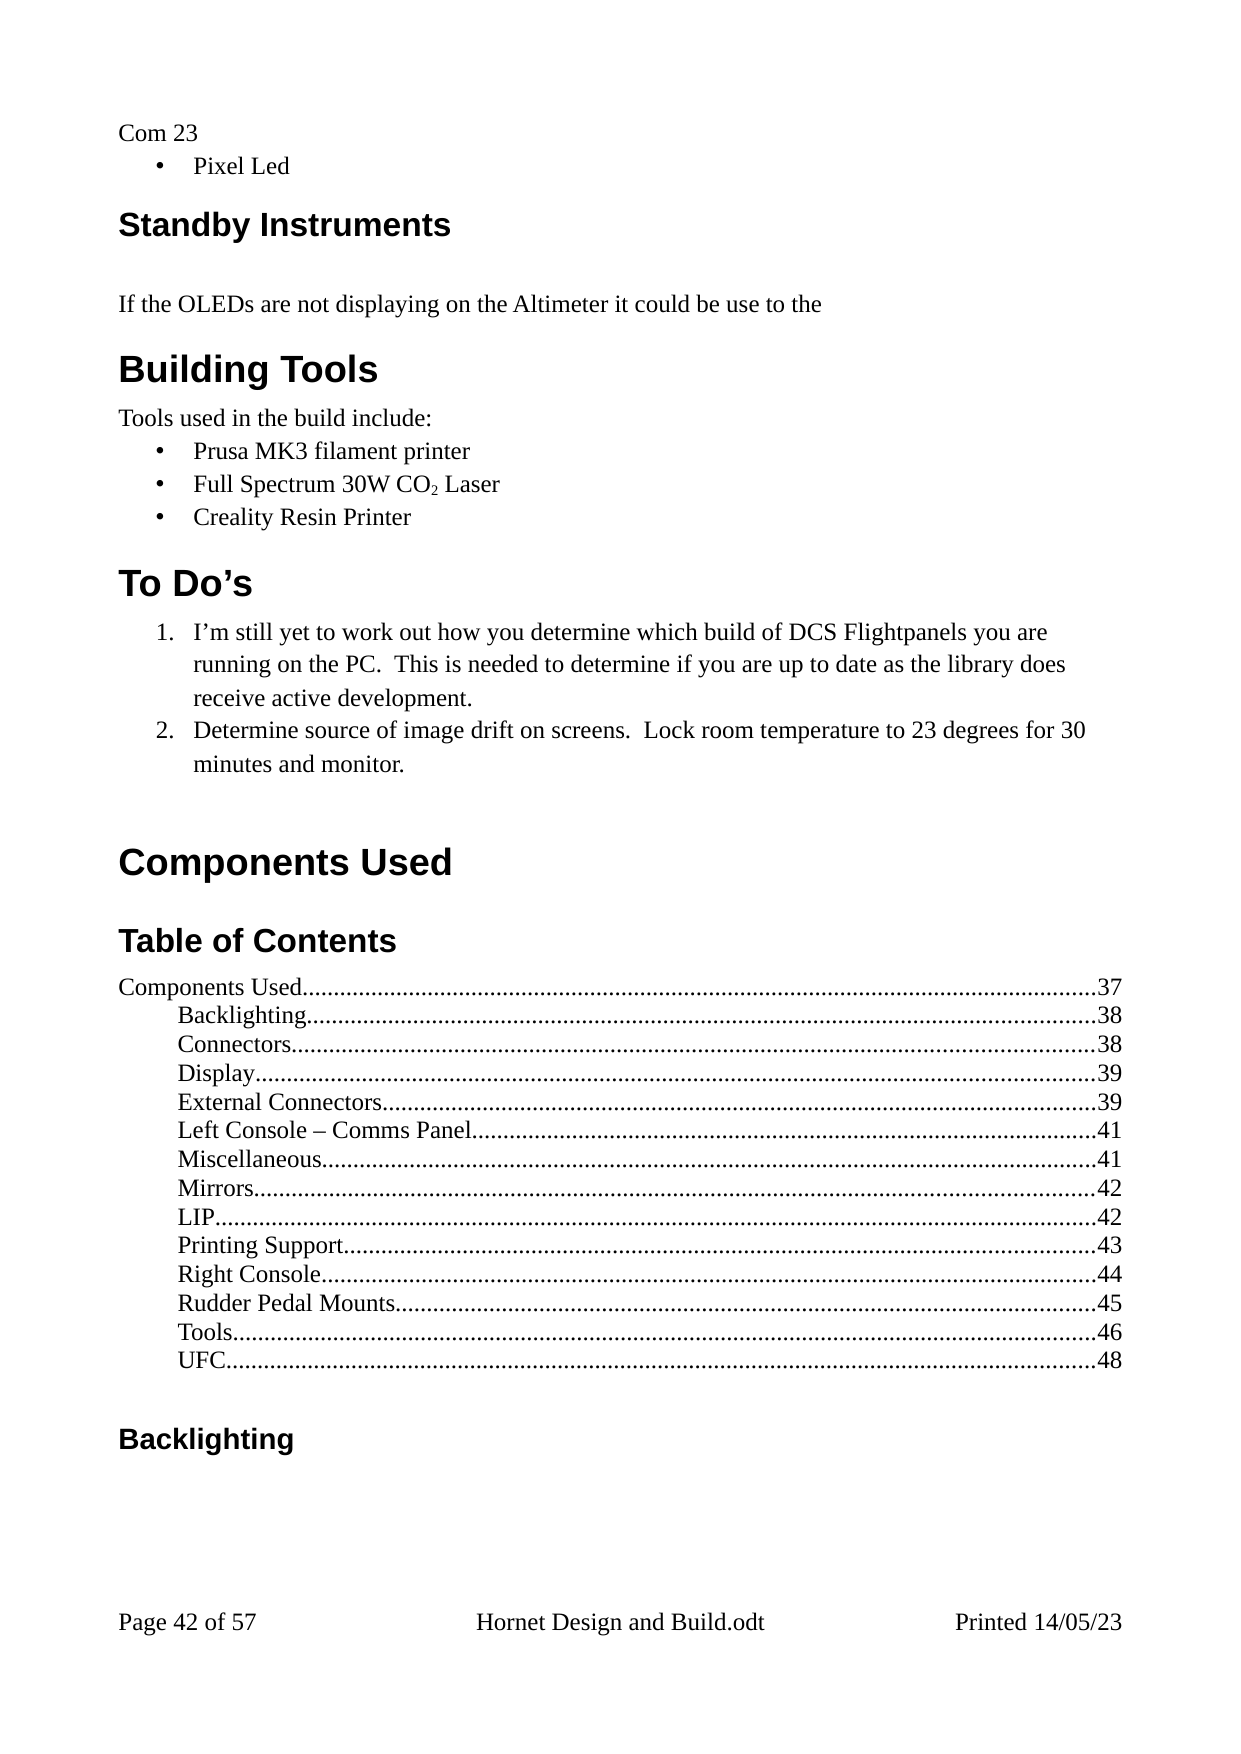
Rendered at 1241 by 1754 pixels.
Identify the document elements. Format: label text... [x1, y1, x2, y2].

list Full Spectrum 30W CO2 Laser [156, 469, 1122, 498]
text Tools 46 [177, 1317, 1122, 1346]
text Backlighting 38 [177, 1001, 1122, 1029]
text Rudder Pedal Mounts 45 [177, 1288, 1122, 1317]
text Components Used 37 [118, 972, 1122, 1001]
text If the OLEDs are not displaying on the Altimeter it could be use to the [118, 289, 1122, 318]
text Mirrors 42 [177, 1173, 1122, 1202]
text Com 23 [118, 118, 1122, 147]
list Prusa MK3 filament printer [156, 436, 1122, 465]
list Pixel Led [156, 151, 1122, 180]
subtitle Standby Instruments [118, 205, 1122, 244]
text Connectors 38 [177, 1029, 1122, 1058]
subtitle To Do’s [118, 560, 1122, 604]
list I’m still yet to work out how you determine which build of DCS Flightpanels you are running on the PC. This is needed to determine if you are up to date as the library does receive active development. [156, 617, 1122, 711]
text Left Console – Comms Panel 41 [177, 1116, 1122, 1144]
subtitle Backlighting [118, 1422, 1122, 1456]
subtitle Building Tools [118, 347, 1122, 391]
text Printing Support 43 [177, 1231, 1122, 1259]
list Creality Resin Printer [156, 502, 1122, 531]
subtitle Table of Contents [118, 921, 1122, 959]
text Miscellaneous 41 [177, 1144, 1122, 1173]
text LIP 42 [177, 1202, 1122, 1231]
subtitle Components Used [118, 840, 1122, 883]
text Display 39 [177, 1058, 1122, 1087]
text UFC 48 [177, 1346, 1122, 1374]
text External Connectors 39 [177, 1087, 1122, 1116]
list Determine source of image drift on screens. Lock room temperature to 23 degrees for 30 minutes and monitor. [156, 716, 1122, 777]
text Right Console 44 [177, 1259, 1122, 1288]
text Tools used in the build include: [118, 403, 1122, 432]
